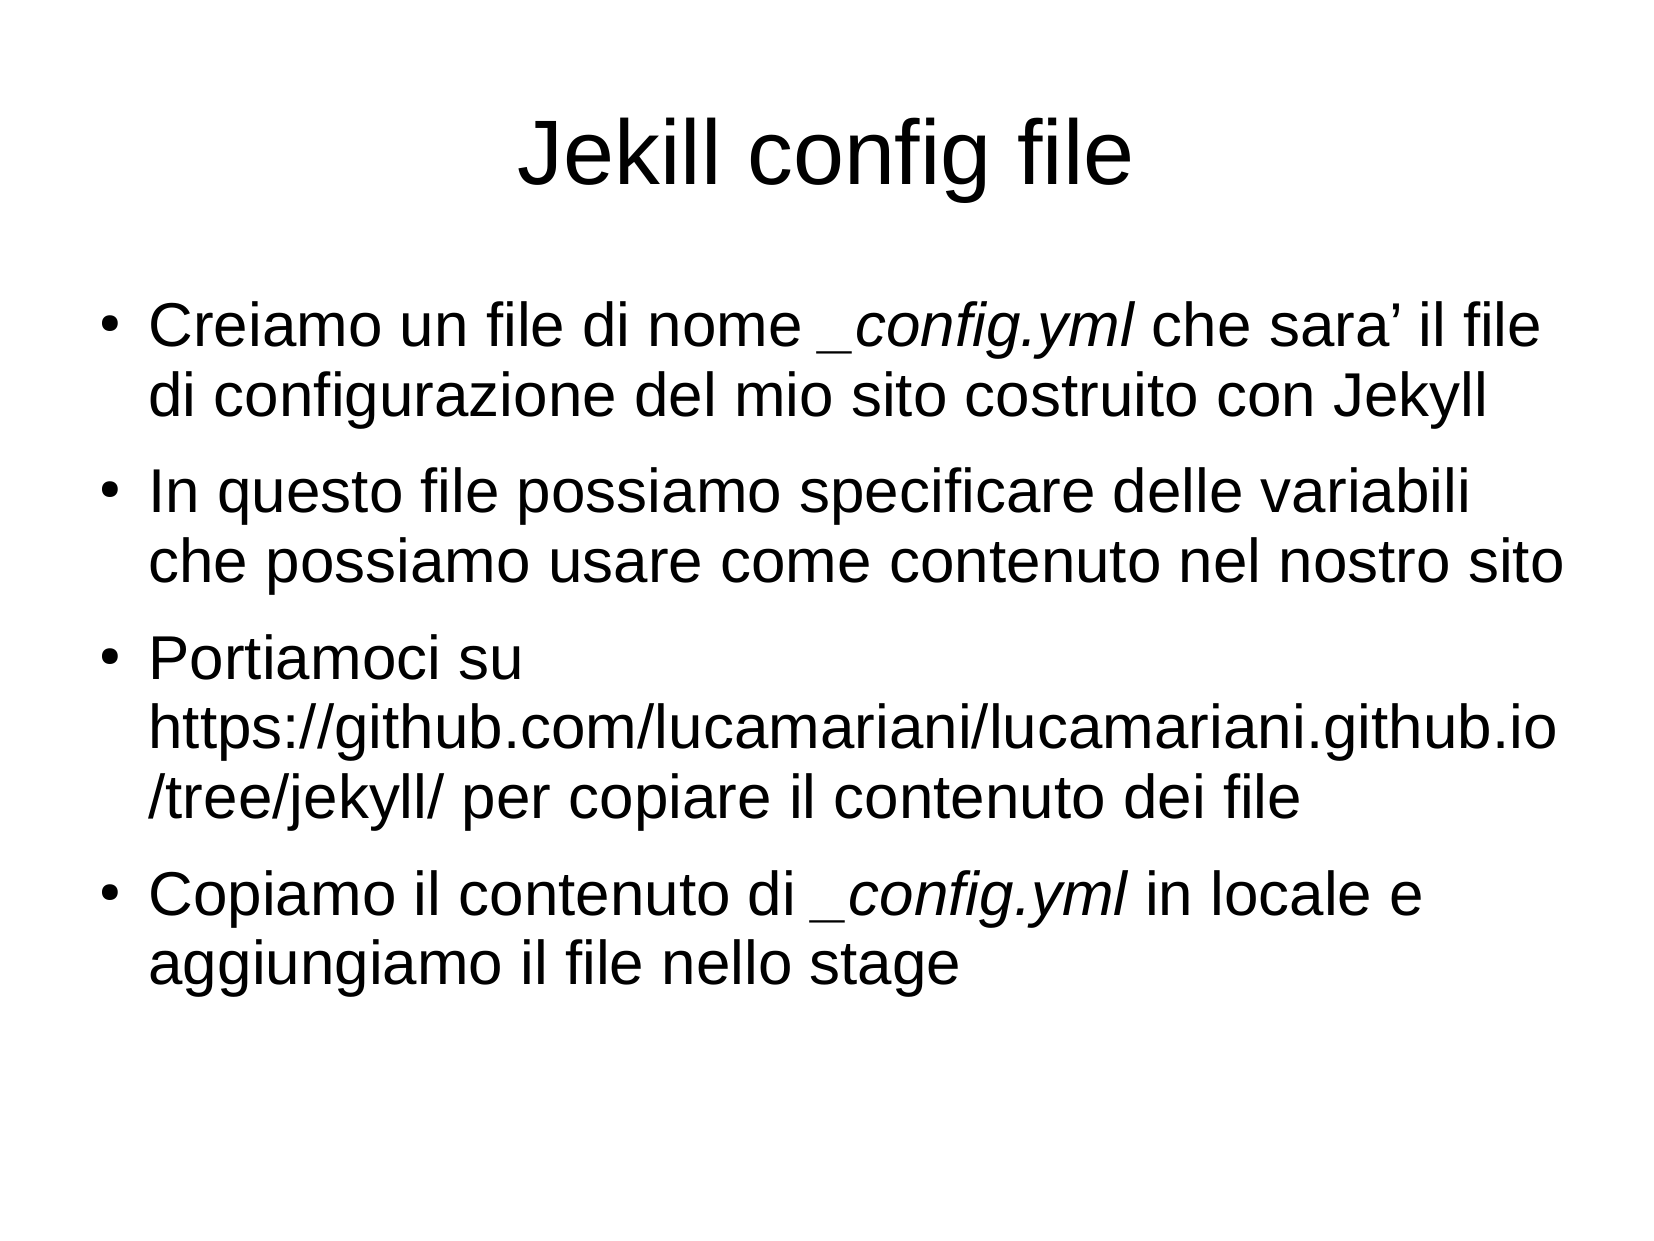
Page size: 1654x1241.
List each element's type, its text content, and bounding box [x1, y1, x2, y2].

list Creiamo un file di nome _config.yml che sara’ il file di configurazione del mio sito costruito con Jekyll In questo file possiamo specificare delle variabili che possiamo usare come contenuto nel nostro sito Portiamoci su https://github.com/lucamariani/lucamariani.github.io/tree/jekyll/ per copiare il contenuto dei file Copiamo il contenuto di _config.yml in locale e aggiungiamo il file nello stage [82, 290, 1571, 1010]
title Jekill config file [82, 49, 1571, 257]
